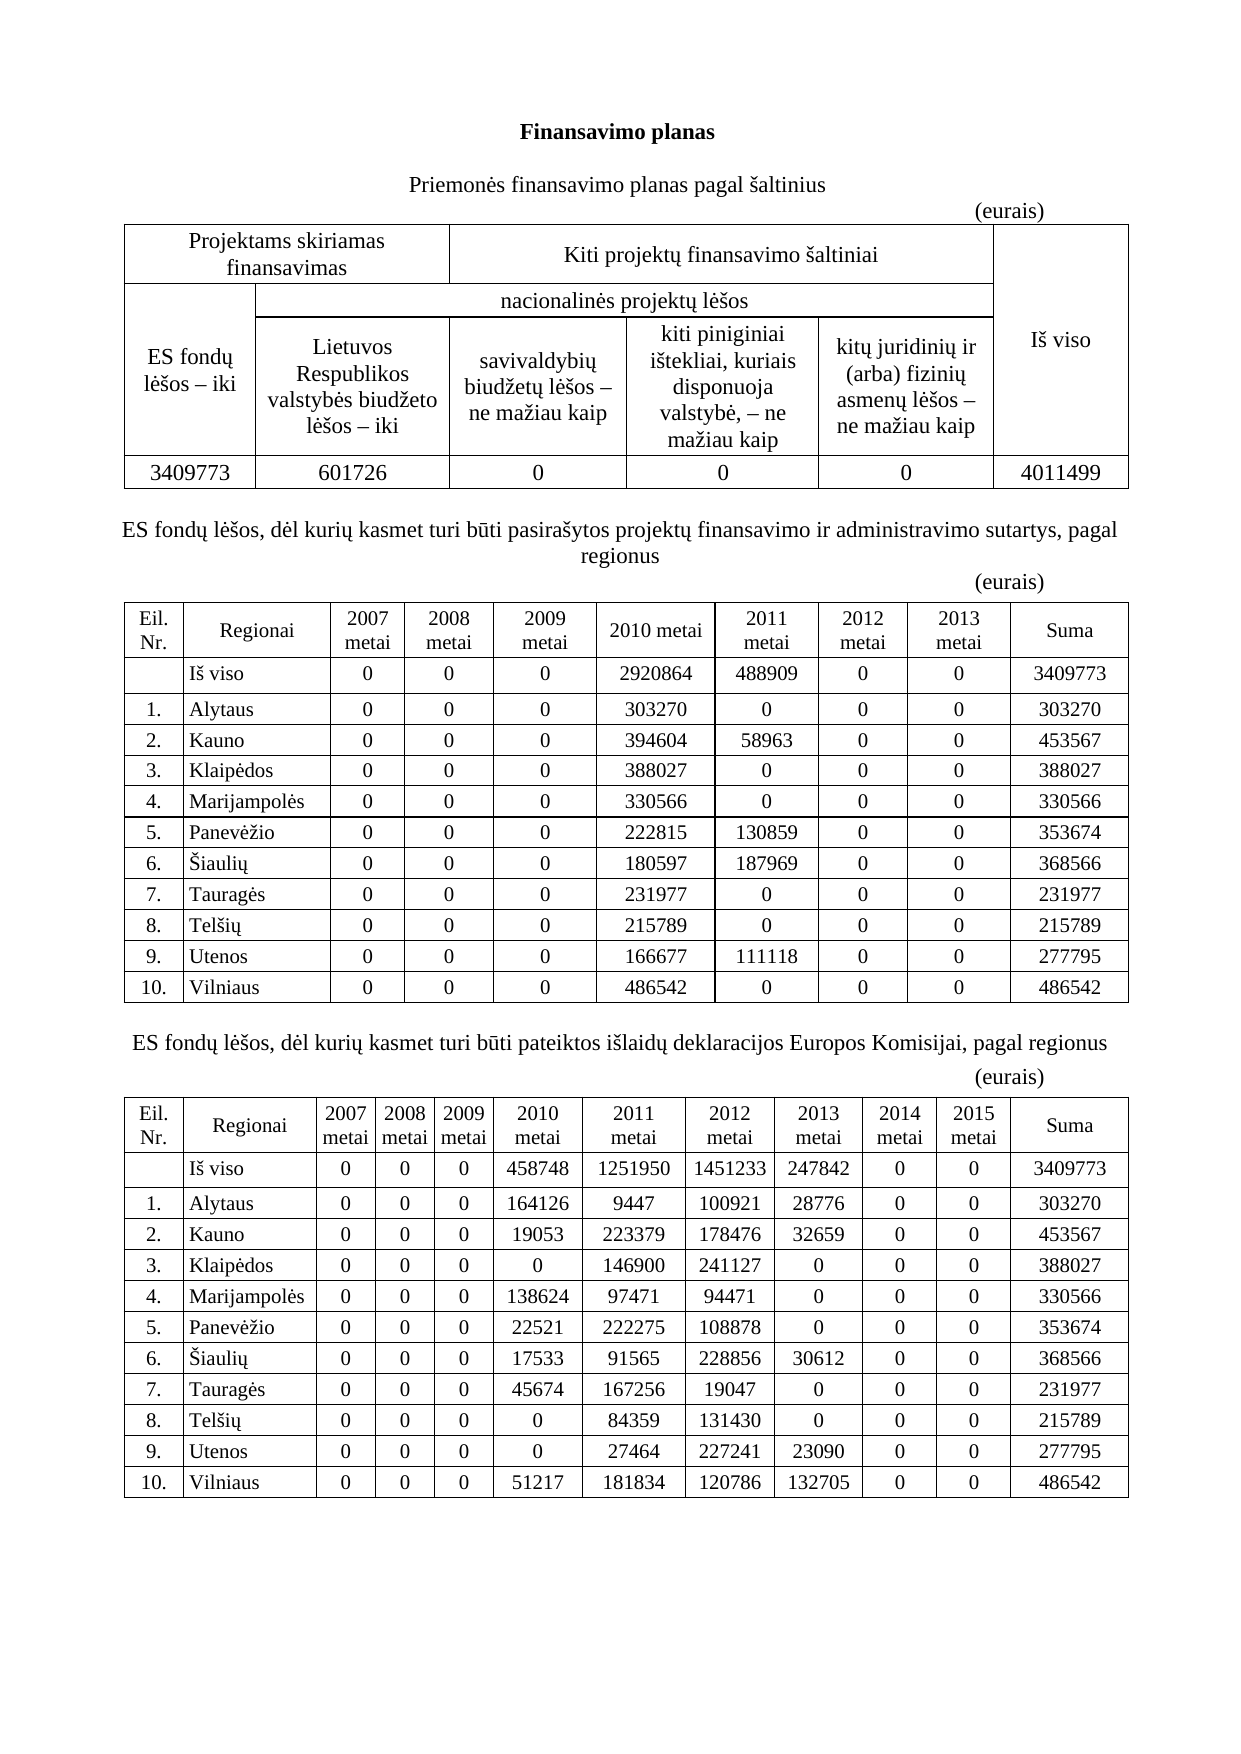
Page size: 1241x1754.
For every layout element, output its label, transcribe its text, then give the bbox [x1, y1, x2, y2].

table_cell Vilniaus [184, 972, 330, 1002]
table_cell Telšių [184, 910, 330, 940]
table_cell 120786 [686, 1467, 774, 1497]
table_cell 0 [435, 1467, 493, 1497]
table_cell 0 [317, 1153, 375, 1187]
table_cell 0 [494, 725, 596, 754]
table_cell 9447 [583, 1188, 685, 1218]
table_cell 303270 [1011, 694, 1128, 723]
table_header Regionai [184, 603, 330, 657]
table_cell 22521 [494, 1312, 582, 1342]
table_cell Vilniaus [184, 1467, 316, 1497]
table_cell 231977 [1011, 1374, 1128, 1404]
table_cell 1. [125, 1188, 183, 1218]
table_header 2014 metai [863, 1098, 936, 1152]
table_cell 3. [125, 1250, 183, 1280]
table_cell 30612 [775, 1343, 862, 1373]
table_cell 0 [908, 786, 1010, 816]
table_cell 0 [494, 786, 596, 816]
table_header 2015 metai [937, 1098, 1010, 1152]
table_cell Panevėžio [184, 1312, 316, 1342]
table_cell 0 [627, 456, 818, 488]
table_cell 0 [435, 1250, 493, 1280]
table_header Suma [1011, 603, 1128, 657]
table_cell 0 [317, 1219, 375, 1249]
table_cell 164126 [494, 1188, 582, 1218]
table_cell 368566 [1011, 848, 1128, 878]
table_cell 0 [908, 725, 1010, 754]
table_cell kitų juridinių ir (arba) fizinių asmenų lėšos – ne mažiau kaip [819, 318, 993, 455]
table_cell 0 [494, 694, 596, 723]
table_cell 0 [908, 848, 1010, 878]
table_cell 486542 [597, 972, 714, 1002]
table_cell 0 [937, 1436, 1010, 1466]
table_header 2007 metai [317, 1098, 375, 1152]
table_cell 0 [405, 910, 493, 940]
table_cell 0 [405, 879, 493, 909]
table_cell 0 [405, 756, 493, 785]
table_header Iš viso [994, 225, 1128, 455]
table_cell 0 [494, 941, 596, 971]
table_cell 0 [494, 910, 596, 940]
table_cell 0 [819, 972, 907, 1002]
table_cell 388027 [1011, 1250, 1128, 1280]
table_cell 0 [405, 848, 493, 878]
table_cell nacionalinės projektų lėšos [256, 284, 993, 316]
table_cell 0 [405, 786, 493, 816]
table_cell 0 [435, 1374, 493, 1404]
table_cell 178476 [686, 1219, 774, 1249]
table_cell 4. [125, 1281, 183, 1311]
table_header Suma [1011, 1098, 1128, 1152]
table_cell 0 [331, 848, 404, 878]
table_cell 167256 [583, 1374, 685, 1404]
table_cell 0 [819, 456, 993, 488]
table_cell 0 [863, 1281, 936, 1311]
table_cell 0 [819, 786, 907, 816]
table_cell 1. [125, 694, 183, 723]
table_cell 0 [494, 658, 596, 693]
table_cell 166677 [597, 941, 714, 971]
table_cell 45674 [494, 1374, 582, 1404]
table_cell 388027 [1011, 756, 1128, 785]
table_cell 0 [405, 818, 493, 847]
table_cell 0 [937, 1467, 1010, 1497]
table_header Projektams skiriamas finansavimas [125, 225, 449, 283]
table_cell 0 [331, 941, 404, 971]
table_cell 0 [331, 658, 404, 693]
table_header 2007 metai [331, 603, 404, 657]
table_cell 0 [716, 910, 818, 940]
table_cell Klaipėdos [184, 756, 330, 785]
table_cell Šiaulių [184, 1343, 316, 1373]
table_cell Kauno [184, 1219, 316, 1249]
table_cell 0 [819, 941, 907, 971]
table_cell 0 [863, 1153, 936, 1187]
table_cell 51217 [494, 1467, 582, 1497]
table_cell 0 [317, 1436, 375, 1466]
table_cell 0 [494, 1436, 582, 1466]
table_cell 19047 [686, 1374, 774, 1404]
table_cell 0 [435, 1343, 493, 1373]
table_cell 330566 [1011, 1281, 1128, 1311]
table_cell 19053 [494, 1219, 582, 1249]
table_cell 7. [125, 879, 183, 909]
table_cell 330566 [597, 786, 714, 816]
table_cell 0 [716, 756, 818, 785]
table_cell 0 [908, 910, 1010, 940]
table_cell 1251950 [583, 1153, 685, 1187]
table_cell 0 [819, 879, 907, 909]
table_cell 0 [775, 1405, 862, 1435]
table_cell 353674 [1011, 818, 1128, 847]
table_cell 0 [819, 658, 907, 693]
table_cell 277795 [1011, 941, 1128, 971]
table_cell 0 [435, 1281, 493, 1311]
table_cell 0 [908, 658, 1010, 693]
table_cell Šiaulių [184, 848, 330, 878]
table_cell 4. [125, 786, 183, 816]
table_cell 215789 [1011, 910, 1128, 940]
table_cell 0 [937, 1188, 1010, 1218]
table_cell 7. [125, 1374, 183, 1404]
table_cell 0 [376, 1467, 434, 1497]
table_cell 0 [819, 818, 907, 847]
table_cell 0 [317, 1281, 375, 1311]
table_header Regionai [184, 1098, 316, 1152]
table_cell 0 [908, 756, 1010, 785]
table_cell 138624 [494, 1281, 582, 1311]
table_cell 0 [775, 1312, 862, 1342]
table_cell 486542 [1011, 1467, 1128, 1497]
table_cell 0 [908, 818, 1010, 847]
table_cell 368566 [1011, 1343, 1128, 1373]
table_cell 0 [494, 756, 596, 785]
table_cell 0 [937, 1250, 1010, 1280]
table_cell 394604 [597, 725, 714, 754]
table_header 2008 metai [376, 1098, 434, 1152]
table_cell Klaipėdos [184, 1250, 316, 1280]
table_cell 181834 [583, 1467, 685, 1497]
table_cell 353674 [1011, 1312, 1128, 1342]
table_cell Iš viso [184, 1153, 316, 1187]
table_cell 0 [716, 694, 818, 723]
table_cell 6. [125, 1343, 183, 1373]
table_cell Marijampolės [184, 1281, 316, 1311]
table_cell 146900 [583, 1250, 685, 1280]
table_cell 215789 [1011, 1405, 1128, 1435]
table_cell Panevėžio [184, 818, 330, 847]
text ES fondų lėšos, dėl kurių kasmet turi būti pasirašytos projektų finansavimo ir administravimo sutartys, pagal regionus [118, 516, 1122, 568]
table_cell 0 [376, 1312, 434, 1342]
table_cell 227241 [686, 1436, 774, 1466]
table_cell 231977 [597, 879, 714, 909]
table_cell 0 [331, 879, 404, 909]
table_cell 0 [317, 1343, 375, 1373]
table_cell 0 [863, 1219, 936, 1249]
table_cell 601726 [256, 456, 449, 488]
table_cell 0 [435, 1436, 493, 1466]
table_cell 0 [819, 910, 907, 940]
table_cell 3409773 [1011, 1153, 1128, 1187]
table_cell 0 [317, 1312, 375, 1342]
table_cell Utenos [184, 941, 330, 971]
table_cell 0 [376, 1250, 434, 1280]
table_header Eil. Nr. [125, 603, 183, 657]
table_cell 0 [435, 1219, 493, 1249]
table_header 2009 metai [435, 1098, 493, 1152]
table_cell Tauragės [184, 1374, 316, 1404]
table_cell 97471 [583, 1281, 685, 1311]
table_cell 0 [494, 972, 596, 1002]
table_cell 0 [863, 1467, 936, 1497]
table_cell 0 [716, 786, 818, 816]
table_cell Alytaus [184, 694, 330, 723]
table_cell 0 [716, 972, 818, 1002]
table_cell 0 [863, 1188, 936, 1218]
table_cell 486542 [1011, 972, 1128, 1002]
table_cell 215789 [597, 910, 714, 940]
table_cell 0 [937, 1281, 1010, 1311]
text (eurais) [118, 1063, 1122, 1089]
table_cell 17533 [494, 1343, 582, 1373]
table_cell 0 [908, 694, 1010, 723]
table_cell 0 [376, 1436, 434, 1466]
table_cell 0 [494, 879, 596, 909]
table_cell 5. [125, 1312, 183, 1342]
table_cell 6. [125, 848, 183, 878]
table_cell 131430 [686, 1405, 774, 1435]
table_cell 23090 [775, 1436, 862, 1466]
table_cell 2920864 [597, 658, 714, 693]
table_cell 27464 [583, 1436, 685, 1466]
table_cell Telšių [184, 1405, 316, 1435]
table_cell 0 [775, 1250, 862, 1280]
table_cell 108878 [686, 1312, 774, 1342]
table_cell 0 [331, 972, 404, 1002]
table_header Kiti projektų finansavimo šaltiniai [450, 225, 993, 283]
table_cell 241127 [686, 1250, 774, 1280]
table_cell Kauno [184, 725, 330, 754]
table_header 2013 metai [908, 603, 1010, 657]
table_cell 0 [435, 1312, 493, 1342]
table_cell [125, 1153, 183, 1187]
table_cell 32659 [775, 1219, 862, 1249]
text ES fondų lėšos, dėl kurių kasmet turi būti pateiktos išlaidų deklaracijos Europos Komisijai, pagal regionus [118, 1029, 1122, 1056]
table_cell 0 [331, 756, 404, 785]
table_cell 0 [908, 972, 1010, 1002]
table_cell 1451233 [686, 1153, 774, 1187]
table_cell 0 [376, 1153, 434, 1187]
table_cell 0 [937, 1153, 1010, 1187]
table_cell 8. [125, 910, 183, 940]
table_cell 0 [937, 1312, 1010, 1342]
table_cell 58963 [716, 725, 818, 754]
table_cell 0 [937, 1343, 1010, 1373]
table_cell 2. [125, 1219, 183, 1249]
table_cell 247842 [775, 1153, 862, 1187]
table_header 2012 metai [819, 603, 907, 657]
table_cell 0 [376, 1281, 434, 1311]
table_cell 100921 [686, 1188, 774, 1218]
table_cell 231977 [1011, 879, 1128, 909]
table_cell Marijampolės [184, 786, 330, 816]
table_header 2013 metai [775, 1098, 862, 1152]
table_cell 0 [317, 1467, 375, 1497]
table_cell 10. [125, 1467, 183, 1497]
table_cell 0 [819, 725, 907, 754]
table_cell [125, 658, 183, 693]
table_cell 0 [494, 1405, 582, 1435]
table_cell 28776 [775, 1188, 862, 1218]
table_cell 0 [937, 1405, 1010, 1435]
table_cell 0 [863, 1436, 936, 1466]
table_cell 330566 [1011, 786, 1128, 816]
table_cell 0 [908, 941, 1010, 971]
table_cell 0 [863, 1405, 936, 1435]
table_cell Utenos [184, 1436, 316, 1466]
table_cell 228856 [686, 1343, 774, 1373]
table_cell 0 [405, 694, 493, 723]
table_cell 388027 [597, 756, 714, 785]
table_cell 0 [331, 694, 404, 723]
table_cell 0 [376, 1343, 434, 1373]
table_cell 3. [125, 756, 183, 785]
table_header 2008 metai [405, 603, 493, 657]
table_header 2012 metai [686, 1098, 774, 1152]
table_cell Iš viso [184, 658, 330, 693]
table_cell 5. [125, 818, 183, 847]
table_cell 0 [494, 1250, 582, 1280]
table_cell 187969 [716, 848, 818, 878]
table_cell 0 [775, 1281, 862, 1311]
table_cell 111118 [716, 941, 818, 971]
table_cell 9. [125, 941, 183, 971]
table_cell 0 [863, 1343, 936, 1373]
table_header 2011 metai [583, 1098, 685, 1152]
table_cell 0 [331, 818, 404, 847]
table_cell 0 [331, 786, 404, 816]
table_cell 0 [317, 1250, 375, 1280]
table_cell 0 [863, 1374, 936, 1404]
table_header 2010 metai [494, 1098, 582, 1152]
table_cell 0 [376, 1405, 434, 1435]
table_cell 0 [435, 1153, 493, 1187]
table_cell 0 [908, 879, 1010, 909]
table_cell 132705 [775, 1467, 862, 1497]
table_header 2011 metai [716, 603, 818, 657]
table_cell 180597 [597, 848, 714, 878]
table_cell 0 [819, 756, 907, 785]
table_cell 277795 [1011, 1436, 1128, 1466]
table_cell savivaldybių biudžetų lėšos – ne mažiau kaip [450, 318, 626, 455]
table_cell 91565 [583, 1343, 685, 1373]
table_cell 0 [863, 1312, 936, 1342]
table_cell 222815 [597, 818, 714, 847]
table_header 2009 metai [494, 603, 596, 657]
table_header Eil. Nr. [125, 1098, 183, 1152]
table_cell 0 [494, 818, 596, 847]
text Priemonės finansavimo planas pagal šaltinius [118, 171, 1122, 197]
table_cell 84359 [583, 1405, 685, 1435]
table_cell 223379 [583, 1219, 685, 1249]
text Finansavimo planas [118, 118, 1122, 144]
table_cell 0 [317, 1405, 375, 1435]
table_cell 0 [819, 848, 907, 878]
table_header 2010 metai [597, 603, 714, 657]
table_cell 0 [405, 725, 493, 754]
table_cell 0 [376, 1188, 434, 1218]
table_cell 0 [317, 1374, 375, 1404]
table_cell 0 [376, 1219, 434, 1249]
table_cell 0 [494, 848, 596, 878]
table_cell 0 [435, 1405, 493, 1435]
text (eurais) [118, 568, 1122, 595]
table_cell 0 [819, 694, 907, 723]
table_cell 94471 [686, 1281, 774, 1311]
table_cell Tauragės [184, 879, 330, 909]
table_cell 0 [317, 1188, 375, 1218]
table_cell 9. [125, 1436, 183, 1466]
table_cell 130859 [716, 818, 818, 847]
table_cell 0 [937, 1374, 1010, 1404]
table_cell 0 [376, 1374, 434, 1404]
text (eurais) [974, 197, 1122, 223]
table_cell 488909 [716, 658, 818, 693]
table_cell 10. [125, 972, 183, 1002]
table_cell 458748 [494, 1153, 582, 1187]
table_cell 453567 [1011, 725, 1128, 754]
table_cell ES fondų lėšos – iki [125, 284, 255, 455]
table_cell 453567 [1011, 1219, 1128, 1249]
table_cell 0 [937, 1219, 1010, 1249]
table_cell 0 [405, 941, 493, 971]
table_cell 3409773 [1011, 658, 1128, 693]
table_cell Lietuvos Respublikos valstybės biudžeto lėšos – iki [256, 318, 449, 455]
table_cell 0 [331, 910, 404, 940]
table_cell 0 [405, 972, 493, 1002]
table_cell 4011499 [994, 456, 1128, 488]
table_cell 0 [450, 456, 626, 488]
table_cell 0 [716, 879, 818, 909]
table_cell 0 [405, 658, 493, 693]
table_cell 3409773 [125, 456, 255, 488]
table_cell 303270 [1011, 1188, 1128, 1218]
table_cell 0 [863, 1250, 936, 1280]
table_cell 222275 [583, 1312, 685, 1342]
table_cell 0 [435, 1188, 493, 1218]
table_cell 0 [331, 725, 404, 754]
table_cell 0 [775, 1374, 862, 1404]
table_cell 303270 [597, 694, 714, 723]
table_cell 2. [125, 725, 183, 754]
table_cell Alytaus [184, 1188, 316, 1218]
table_cell 8. [125, 1405, 183, 1435]
table_cell kiti piniginiai ištekliai, kuriais disponuoja valstybė, – ne mažiau kaip [627, 318, 818, 455]
